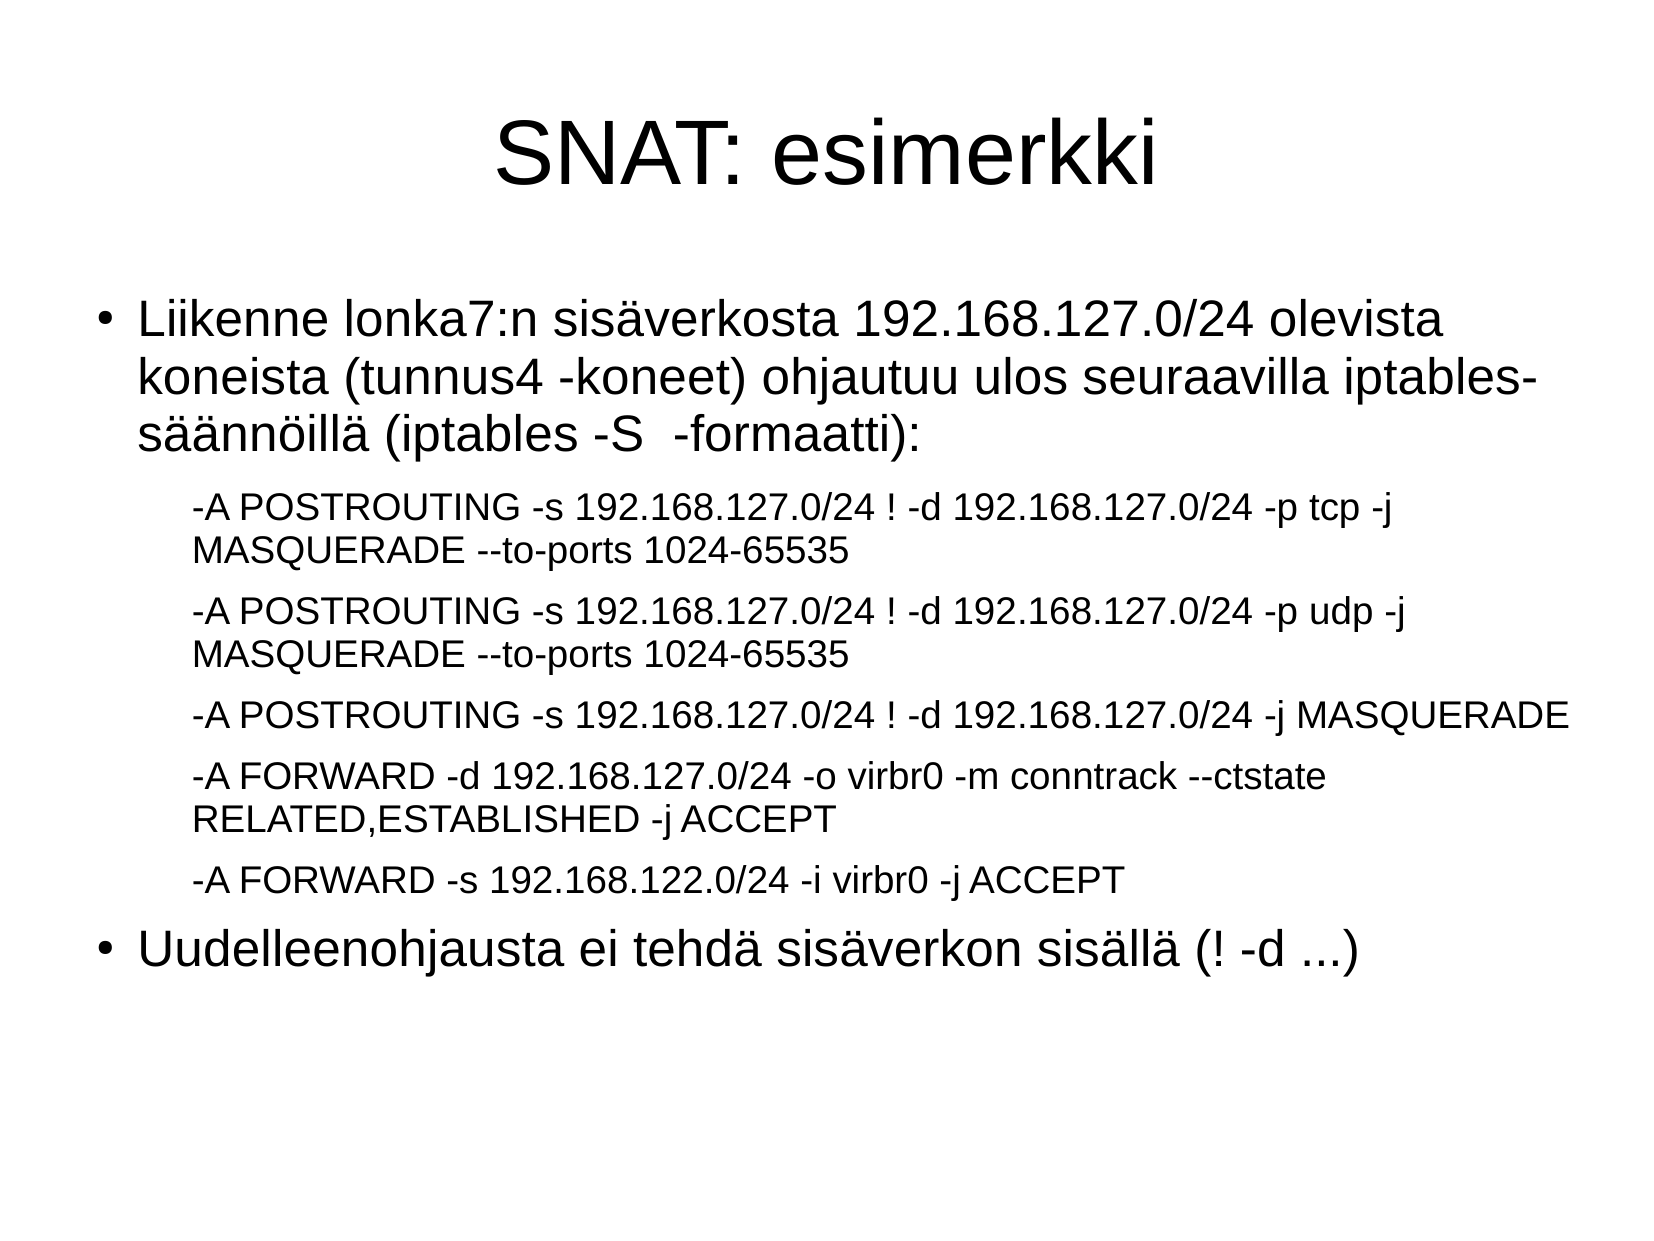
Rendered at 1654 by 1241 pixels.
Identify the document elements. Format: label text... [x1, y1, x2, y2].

list Liikenne lonka7:n sisäverkosta 192.168.127.0/24 olevista koneista (tunnus4 -koneet) ohjautuu ulos seuraavilla iptables-säännöillä (iptables -S -formaatti): -A POSTROUTING -s 192.168.127.0/24 ! -d 192.168.127.0/24 -p tcp -j MASQUERADE --to-ports 1024-65535 -A POSTROUTING -s 192.168.127.0/24 ! -d 192.168.127.0/24 -p udp -j MASQUERADE --to-ports 1024-65535 -A POSTROUTING -s 192.168.127.0/24 ! -d 192.168.127.0/24 -j MASQUERADE -A FORWARD -d 192.168.127.0/24 -o virbr0 -m conntrack --ctstate RELATED,ESTABLISHED -j ACCEPT -A FORWARD -s 192.168.122.0/24 -i virbr0 -j ACCEPT Uudelleenohjausta ei tehdä sisäverkon sisällä (! -d ...) [82, 290, 1571, 1010]
title SNAT: esimerkki [82, 49, 1571, 257]
